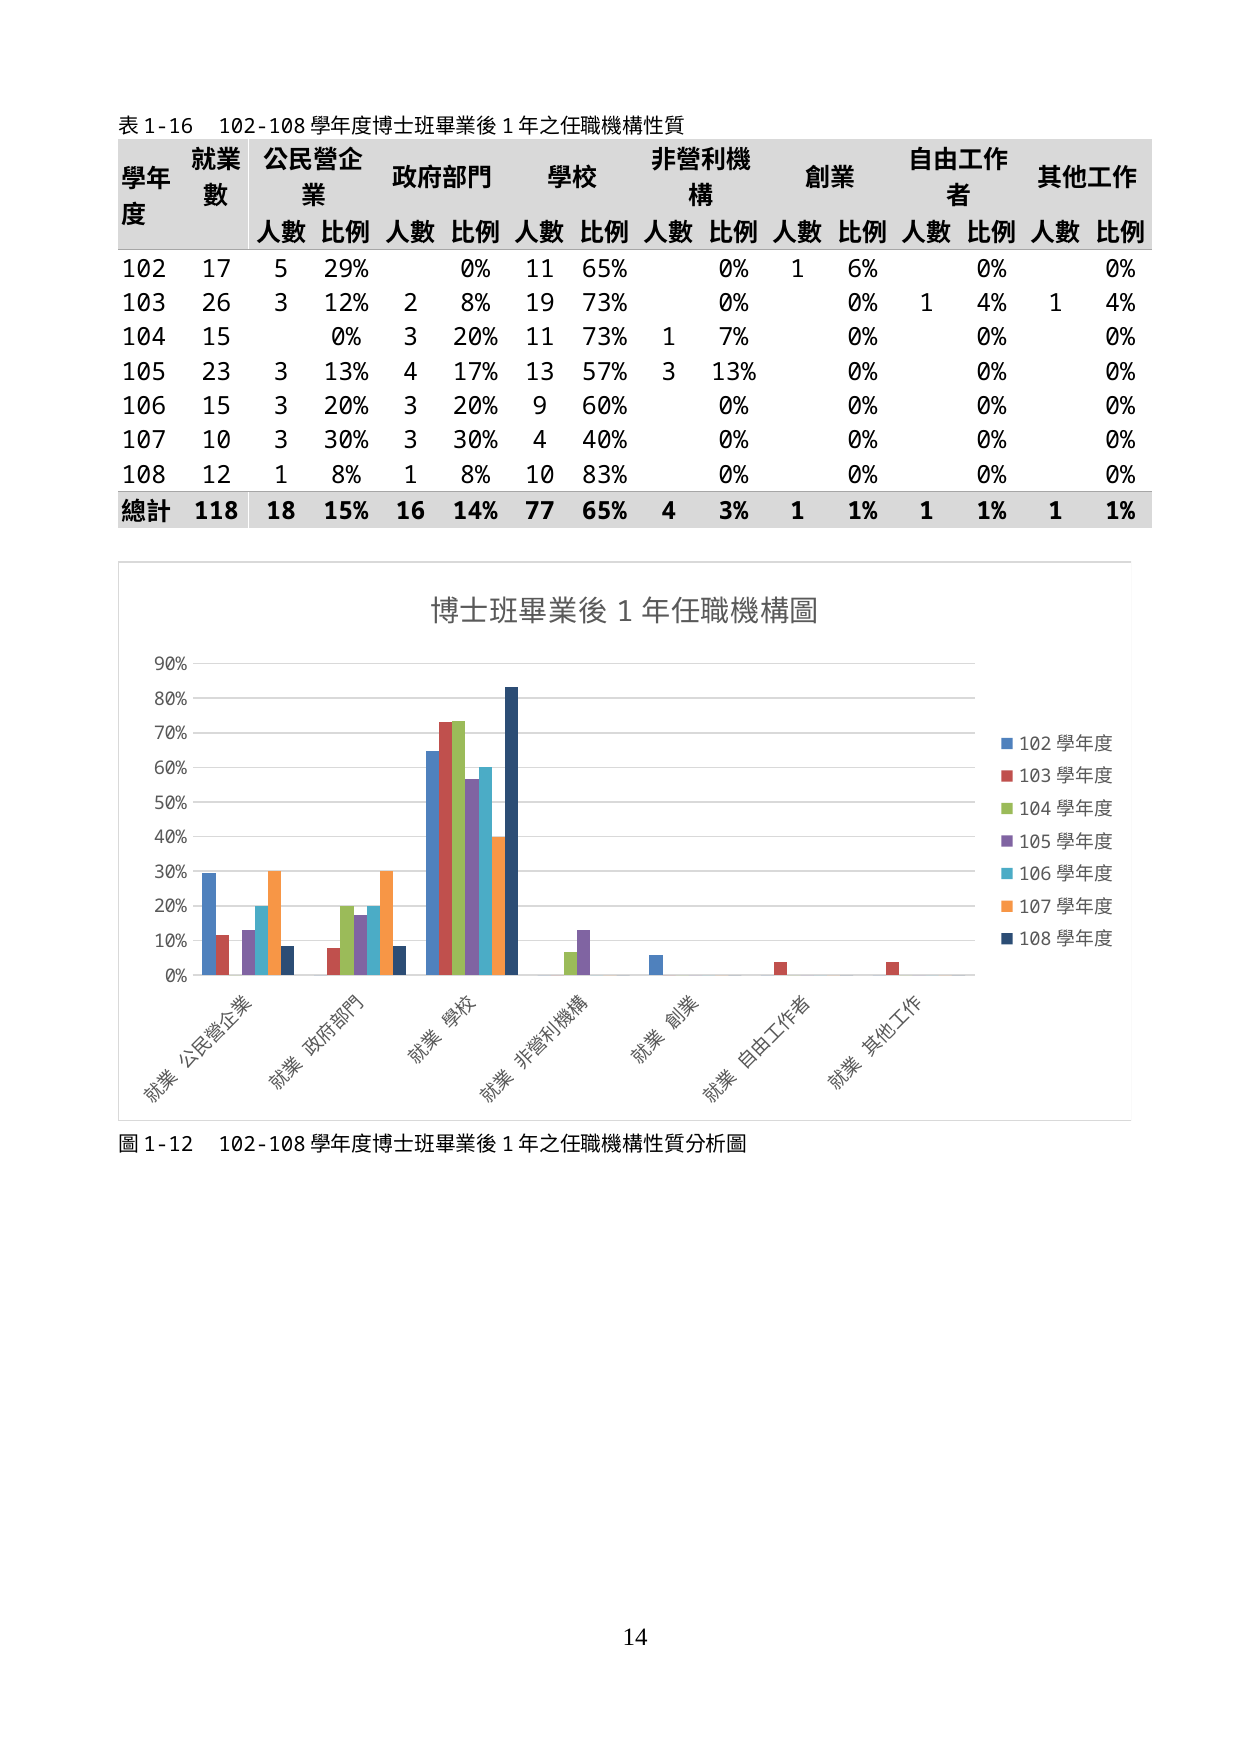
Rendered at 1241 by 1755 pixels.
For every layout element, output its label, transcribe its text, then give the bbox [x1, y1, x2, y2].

table_cell 1 [1023, 284, 1088, 319]
table_cell 18 [249, 492, 313, 528]
table_cell 0% [1088, 456, 1152, 491]
table_cell 0% [959, 388, 1023, 422]
table_cell 9 [507, 388, 572, 422]
table_cell 0% [959, 456, 1023, 491]
table_cell 比例 [959, 212, 1023, 249]
table_cell 15 [184, 388, 248, 422]
table_cell 人數 [765, 212, 830, 249]
table_cell 11 [507, 319, 572, 353]
table_header 學校 [507, 139, 636, 212]
table_cell 4 [636, 492, 701, 528]
table_cell 60% [572, 388, 636, 422]
table_cell 人數 [378, 212, 443, 249]
table_cell 0% [1088, 250, 1152, 284]
table_cell 19 [507, 284, 572, 319]
table_cell 0% [830, 456, 894, 491]
table_cell 30% [443, 422, 507, 456]
table_cell 15% [313, 492, 378, 528]
table_cell 0% [313, 319, 378, 353]
table_cell 0% [1088, 422, 1152, 456]
table_cell 3% [701, 492, 765, 528]
table_cell 16 [378, 492, 443, 528]
table_cell 比例 [572, 212, 636, 249]
table_cell 4% [959, 284, 1023, 319]
table_cell [1023, 319, 1088, 353]
table_cell [894, 353, 959, 387]
table_cell 1 [636, 319, 701, 353]
table_cell 0% [1088, 353, 1152, 387]
table_cell 1 [249, 456, 313, 491]
table_cell 8% [443, 284, 507, 319]
text 表1-16 102-108學年度博士班畢業後1年之任職機構性質 [118, 109, 1152, 139]
table_cell 17% [443, 353, 507, 387]
table_header 政府部門 [378, 139, 507, 212]
table_cell 1 [894, 492, 959, 528]
table_cell 11 [507, 250, 572, 284]
table_cell [894, 250, 959, 284]
table_cell [636, 456, 701, 491]
table_cell 10 [507, 456, 572, 491]
table_header 學年度 [118, 139, 184, 249]
table_cell 1% [830, 492, 894, 528]
table_cell 23 [184, 353, 248, 387]
table_cell 5 [249, 250, 313, 284]
table_cell [636, 422, 701, 456]
table_cell 1 [1023, 492, 1088, 528]
table_cell [1023, 388, 1088, 422]
table_header 就業數 [184, 139, 248, 249]
table_cell 26 [184, 284, 248, 319]
table_cell 8% [313, 456, 378, 491]
table_cell [894, 456, 959, 491]
table_cell 0% [701, 250, 765, 284]
table_cell 65% [572, 492, 636, 528]
table_cell 3 [378, 319, 443, 353]
table_cell 17 [184, 250, 248, 284]
table_cell [765, 284, 830, 319]
table_cell 人數 [636, 212, 701, 249]
table_cell 0% [959, 319, 1023, 353]
table_cell 1 [765, 250, 830, 284]
table_cell 0% [959, 422, 1023, 456]
table_cell 29% [313, 250, 378, 284]
table_cell [636, 388, 701, 422]
table_header 其他工作 [1023, 139, 1152, 212]
table_cell [894, 388, 959, 422]
table_cell 73% [572, 319, 636, 353]
table_cell 0% [959, 250, 1023, 284]
table_cell 8% [443, 456, 507, 491]
table_cell 3 [378, 388, 443, 422]
table_cell 1% [1088, 492, 1152, 528]
table_cell 0% [701, 422, 765, 456]
table_cell 比例 [313, 212, 378, 249]
table_cell 107 [118, 422, 184, 456]
table_cell 65% [572, 250, 636, 284]
table_cell 0% [959, 353, 1023, 387]
table_cell 1 [894, 284, 959, 319]
table_cell [894, 319, 959, 353]
table_cell 20% [443, 319, 507, 353]
table_cell 13% [701, 353, 765, 387]
table_header 非營利機構 [636, 139, 765, 212]
table_cell 比例 [1088, 212, 1152, 249]
table_cell [1023, 422, 1088, 456]
table_cell 人數 [894, 212, 959, 249]
table_cell 0% [443, 250, 507, 284]
table_cell 0% [830, 319, 894, 353]
table_cell 人數 [507, 212, 572, 249]
table_header 自由工作者 [894, 139, 1023, 212]
table_cell 30% [313, 422, 378, 456]
table_cell 0% [830, 353, 894, 387]
table_cell 7% [701, 319, 765, 353]
table_cell 104 [118, 319, 184, 353]
table_cell 0% [701, 456, 765, 491]
table_cell [249, 319, 313, 353]
table_cell 人數 [1023, 212, 1088, 249]
table_cell 0% [701, 388, 765, 422]
table_cell 6% [830, 250, 894, 284]
table_cell 77 [507, 492, 572, 528]
table_cell 4 [378, 353, 443, 387]
table_cell 13% [313, 353, 378, 387]
table_cell [636, 250, 701, 284]
table_cell 0% [830, 422, 894, 456]
table_cell [894, 422, 959, 456]
table_cell 3 [249, 422, 313, 456]
text 圖1-12 102-108學年度博士班畢業後1年之任職機構性質分析圖 [118, 1128, 1152, 1158]
table_cell [1023, 250, 1088, 284]
table_cell [765, 388, 830, 422]
table_cell [636, 284, 701, 319]
table_cell 0% [1088, 388, 1152, 422]
table_cell 12% [313, 284, 378, 319]
table_cell 比例 [830, 212, 894, 249]
table_cell 106 [118, 388, 184, 422]
table_cell 14% [443, 492, 507, 528]
table_cell 12 [184, 456, 248, 491]
table_cell 比例 [701, 212, 765, 249]
table_cell 0% [701, 284, 765, 319]
table_header 公民營企業 [249, 139, 378, 212]
table_cell 1 [378, 456, 443, 491]
table_cell 20% [313, 388, 378, 422]
table_cell 105 [118, 353, 184, 387]
table_header 創業 [765, 139, 894, 212]
table_cell 118 [184, 492, 248, 528]
table_cell [765, 353, 830, 387]
table_cell 10 [184, 422, 248, 456]
table_cell 20% [443, 388, 507, 422]
table_cell [765, 422, 830, 456]
table_cell 1% [959, 492, 1023, 528]
table_cell 2 [378, 284, 443, 319]
table_cell [765, 456, 830, 491]
table_cell 83% [572, 456, 636, 491]
table_cell 3 [636, 353, 701, 387]
table_cell [1023, 353, 1088, 387]
table_cell 3 [249, 388, 313, 422]
table_cell 102 [118, 250, 184, 284]
table_cell [1023, 456, 1088, 491]
table_cell 3 [249, 353, 313, 387]
table_cell 73% [572, 284, 636, 319]
table_cell 57% [572, 353, 636, 387]
table_cell 0% [830, 284, 894, 319]
table_cell 4 [507, 422, 572, 456]
table_cell 103 [118, 284, 184, 319]
table_cell 0% [830, 388, 894, 422]
table_cell 0% [1088, 319, 1152, 353]
table_cell 總計 [118, 492, 184, 528]
table_cell 13 [507, 353, 572, 387]
table_cell [378, 250, 443, 284]
table_cell 3 [249, 284, 313, 319]
table_cell [765, 319, 830, 353]
table_cell 1 [765, 492, 830, 528]
table_cell 4% [1088, 284, 1152, 319]
table_cell 3 [378, 422, 443, 456]
table_cell 108 [118, 456, 184, 491]
table_cell 人數 [249, 212, 313, 249]
table_cell 40% [572, 422, 636, 456]
table_cell 15 [184, 319, 248, 353]
table_cell 比例 [443, 212, 507, 249]
